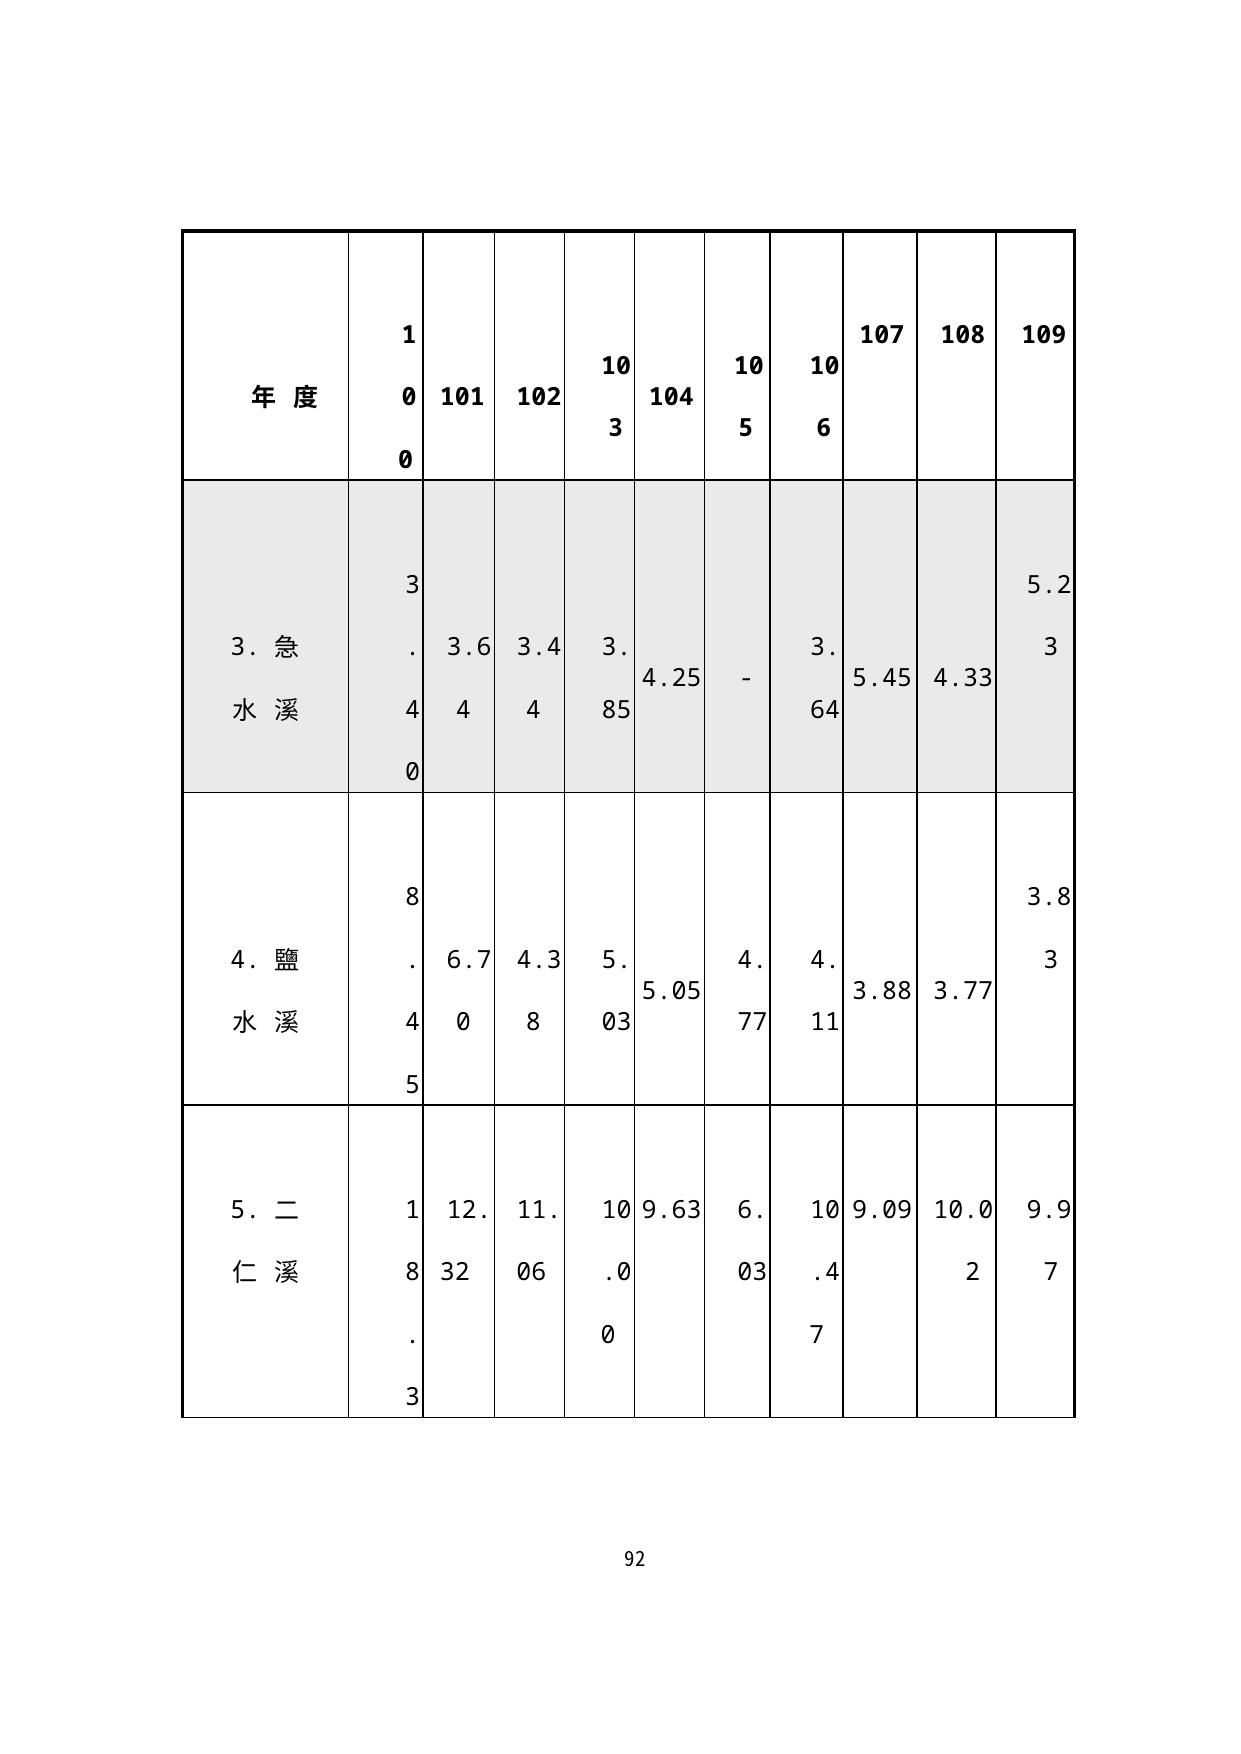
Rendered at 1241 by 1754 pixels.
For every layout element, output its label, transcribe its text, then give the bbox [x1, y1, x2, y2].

table_header 108 [918, 233, 995, 479]
table_cell - [705, 481, 769, 792]
table_cell 8.45 [349, 793, 422, 1104]
table_cell 6.03 [705, 1106, 769, 1417]
table_header 103 [565, 233, 634, 479]
table_cell 3.急水溪 [184, 481, 348, 792]
table_header 104 [635, 233, 704, 479]
table_cell 3.44 [495, 481, 564, 792]
table_cell 9.63 [635, 1106, 704, 1417]
table_cell 4.38 [495, 793, 564, 1104]
table_cell 11.06 [495, 1106, 564, 1417]
table_header 100 [349, 233, 422, 479]
table_cell 12.32 [424, 1106, 494, 1417]
table_cell 4.25 [635, 481, 704, 792]
table_header 106 [771, 233, 842, 479]
table_cell 3.88 [844, 793, 916, 1104]
table_cell 3.64 [424, 481, 494, 792]
table_cell 4.11 [771, 793, 842, 1104]
table_cell 5.05 [635, 793, 704, 1104]
table_header 109 [997, 233, 1073, 479]
table_cell 6.70 [424, 793, 494, 1104]
table_cell 4.鹽水溪 [184, 793, 348, 1104]
table_cell 4.33 [918, 481, 995, 792]
table_header 101 [424, 233, 494, 479]
table_cell 10.47 [771, 1106, 842, 1417]
table_cell 4.77 [705, 793, 769, 1104]
table_cell 3.40 [349, 481, 422, 792]
table_cell 3.85 [565, 481, 634, 792]
table_cell 3.83 [997, 793, 1073, 1104]
table_cell 5.二仁溪 [184, 1106, 348, 1417]
table_header 102 [495, 233, 564, 479]
table_cell 10.02 [918, 1106, 995, 1417]
table_cell 5.23 [997, 481, 1073, 792]
table_header 107 [844, 233, 916, 479]
table_cell 5.45 [844, 481, 916, 792]
table_cell 3.64 [771, 481, 842, 792]
table_cell 18.3 [349, 1106, 422, 1417]
table_cell 5.03 [565, 793, 634, 1104]
table_cell 10.00 [565, 1106, 634, 1417]
table_cell 9.09 [844, 1106, 916, 1417]
table_cell 9.97 [997, 1106, 1073, 1417]
table_header 年度 [184, 233, 348, 479]
table_header 105 [705, 233, 769, 479]
table_cell 3.77 [918, 793, 995, 1104]
